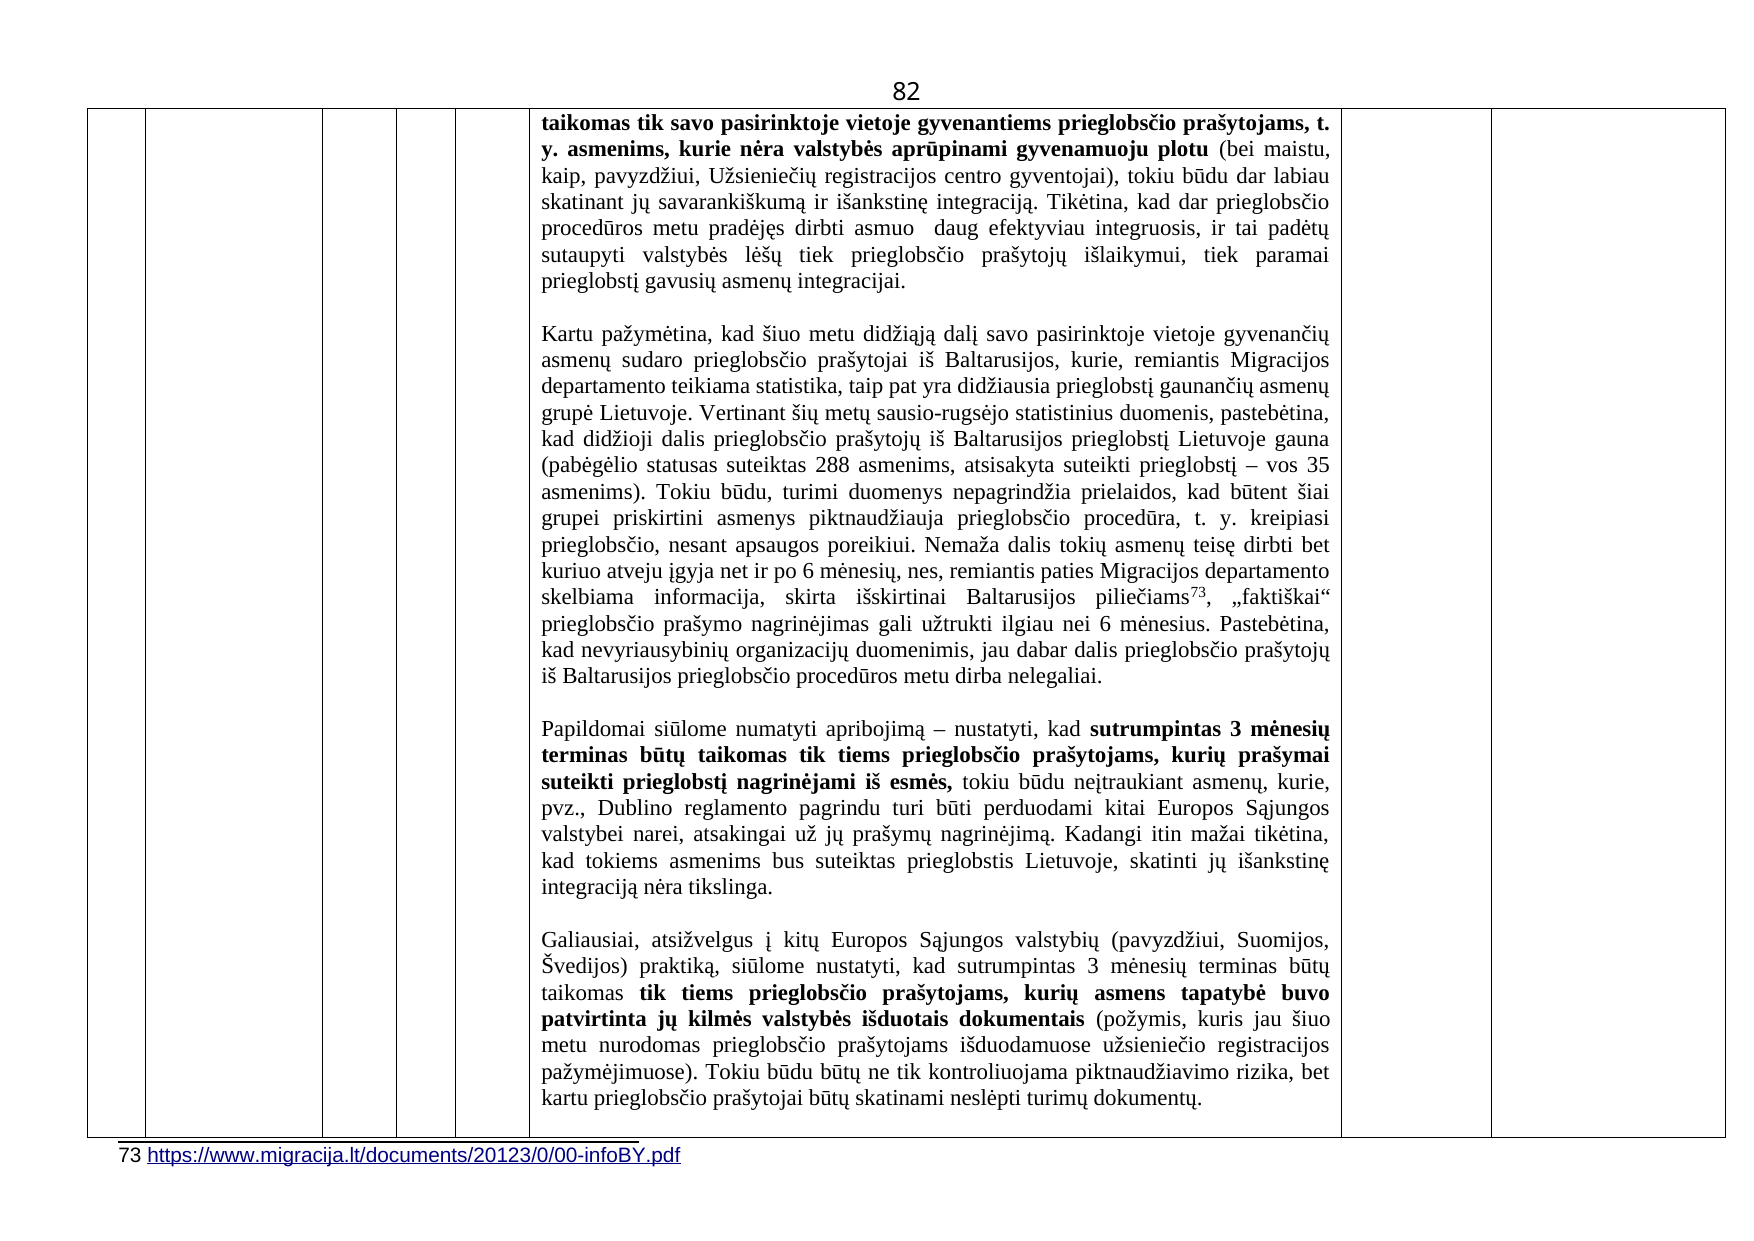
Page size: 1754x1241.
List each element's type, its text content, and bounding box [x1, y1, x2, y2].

table_cell [456, 109, 529, 1137]
table_cell [88, 109, 145, 1137]
table_cell [1342, 109, 1491, 1137]
table_cell taikomas tik savo pasirinktoje vietoje gyvenantiems prieglobsčio prašytojams, t. y. asmenims, kurie nėra valstybės aprūpinami gyvenamuoju plotu (bei maistu, kaip, pavyzdžiui, Užsieniečių registracijos centro gyventojai), tokiu būdu dar labiau skatinant jų savarankiškumą ir išankstinę integraciją. Tikėtina, kad dar prieglobsčio procedūros metu pradėjęs dirbti asmuo daug efektyviau integruosis, ir tai padėtų sutaupyti valstybės lėšų tiek prieglobsčio prašytojų išlaikymui, tiek paramai prieglobstį gavusių asmenų integracijai. Kartu pažymėtina, kad šiuo metu didžiąją dalį savo pasirinktoje vietoje gyvenančių asmenų sudaro prieglobsčio prašytojai iš Baltarusijos, kurie, remiantis Migracijos departamento teikiama statistika, taip pat yra didžiausia prieglobstį gaunančių asmenų grupė Lietuvoje. Vertinant šių metų sausio-rugsėjo statistinius duomenis, pastebėtina, kad didžioji dalis prieglobsčio prašytojų iš Baltarusijos prieglobstį Lietuvoje gauna (pabėgėlio statusas suteiktas 288 asmenims, atsisakyta suteikti prieglobstį – vos 35 asmenims). Tokiu būdu, turimi duomenys nepagrindžia prielaidos, kad būtent šiai grupei priskirtini asmenys piktnaudžiauja prieglobsčio procedūra, t. y. kreipiasi prieglobsčio, nesant apsaugos poreikiui. Nemaža dalis tokių asmenų teisę dirbti bet kuriuo atveju įgyja net ir po 6 mėnesių, nes, remiantis paties Migracijos departamento skelbiama informacija, skirta išskirtinai Baltarusijos piliečiams, „faktiškai“ prieglobsčio prašymo nagrinėjimas gali užtrukti ilgiau nei 6 mėnesius. Pastebėtina, kad nevyriausybinių organizacijų duomenimis, jau dabar dalis prieglobsčio prašytojų iš Baltarusijos prieglobsčio procedūros metu dirba nelegaliai. Papildomai siūlome numatyti apribojimą – nustatyti, kad sutrumpintas 3 mėnesių terminas būtų taikomas tik tiems prieglobsčio prašytojams, kurių prašymai suteikti prieglobstį nagrinėjami iš esmės, tokiu būdu neįtraukiant asmenų, kurie, pvz., Dublino reglamento pagrindu turi būti perduodami kitai Europos Sąjungos valstybei narei, atsakingai už jų prašymų nagrinėjimą. Kadangi itin mažai tikėtina, kad tokiems asmenims bus suteiktas prieglobstis Lietuvoje, skatinti jų išankstinę integraciją nėra tikslinga. Galiausiai, atsižvelgus į kitų Europos Sąjungos valstybių (pavyzdžiui, Suomijos, Švedijos) praktiką, siūlome nustatyti, kad sutrumpintas 3 mėnesių terminas būtų taikomas tik tiems prieglobsčio prašytojams, kurių asmens tapatybė buvo patvirtinta jų kilmės valstybės išduotais dokumentais (požymis, kuris jau šiuo metu nurodomas prieglobsčio prašytojams išduodamuose užsieniečio registracijos pažymėjimuose). Tokiu būdu būtų ne tik kontroliuojama piktnaudžiavimo rizika, bet kartu prieglobsčio prašytojai būtų skatinami neslėpti turimų dokumentų. [530, 109, 1341, 1137]
table_cell [323, 109, 396, 1137]
table_cell [397, 109, 455, 1137]
table_cell [146, 109, 322, 1137]
table_cell [1492, 109, 1725, 1137]
